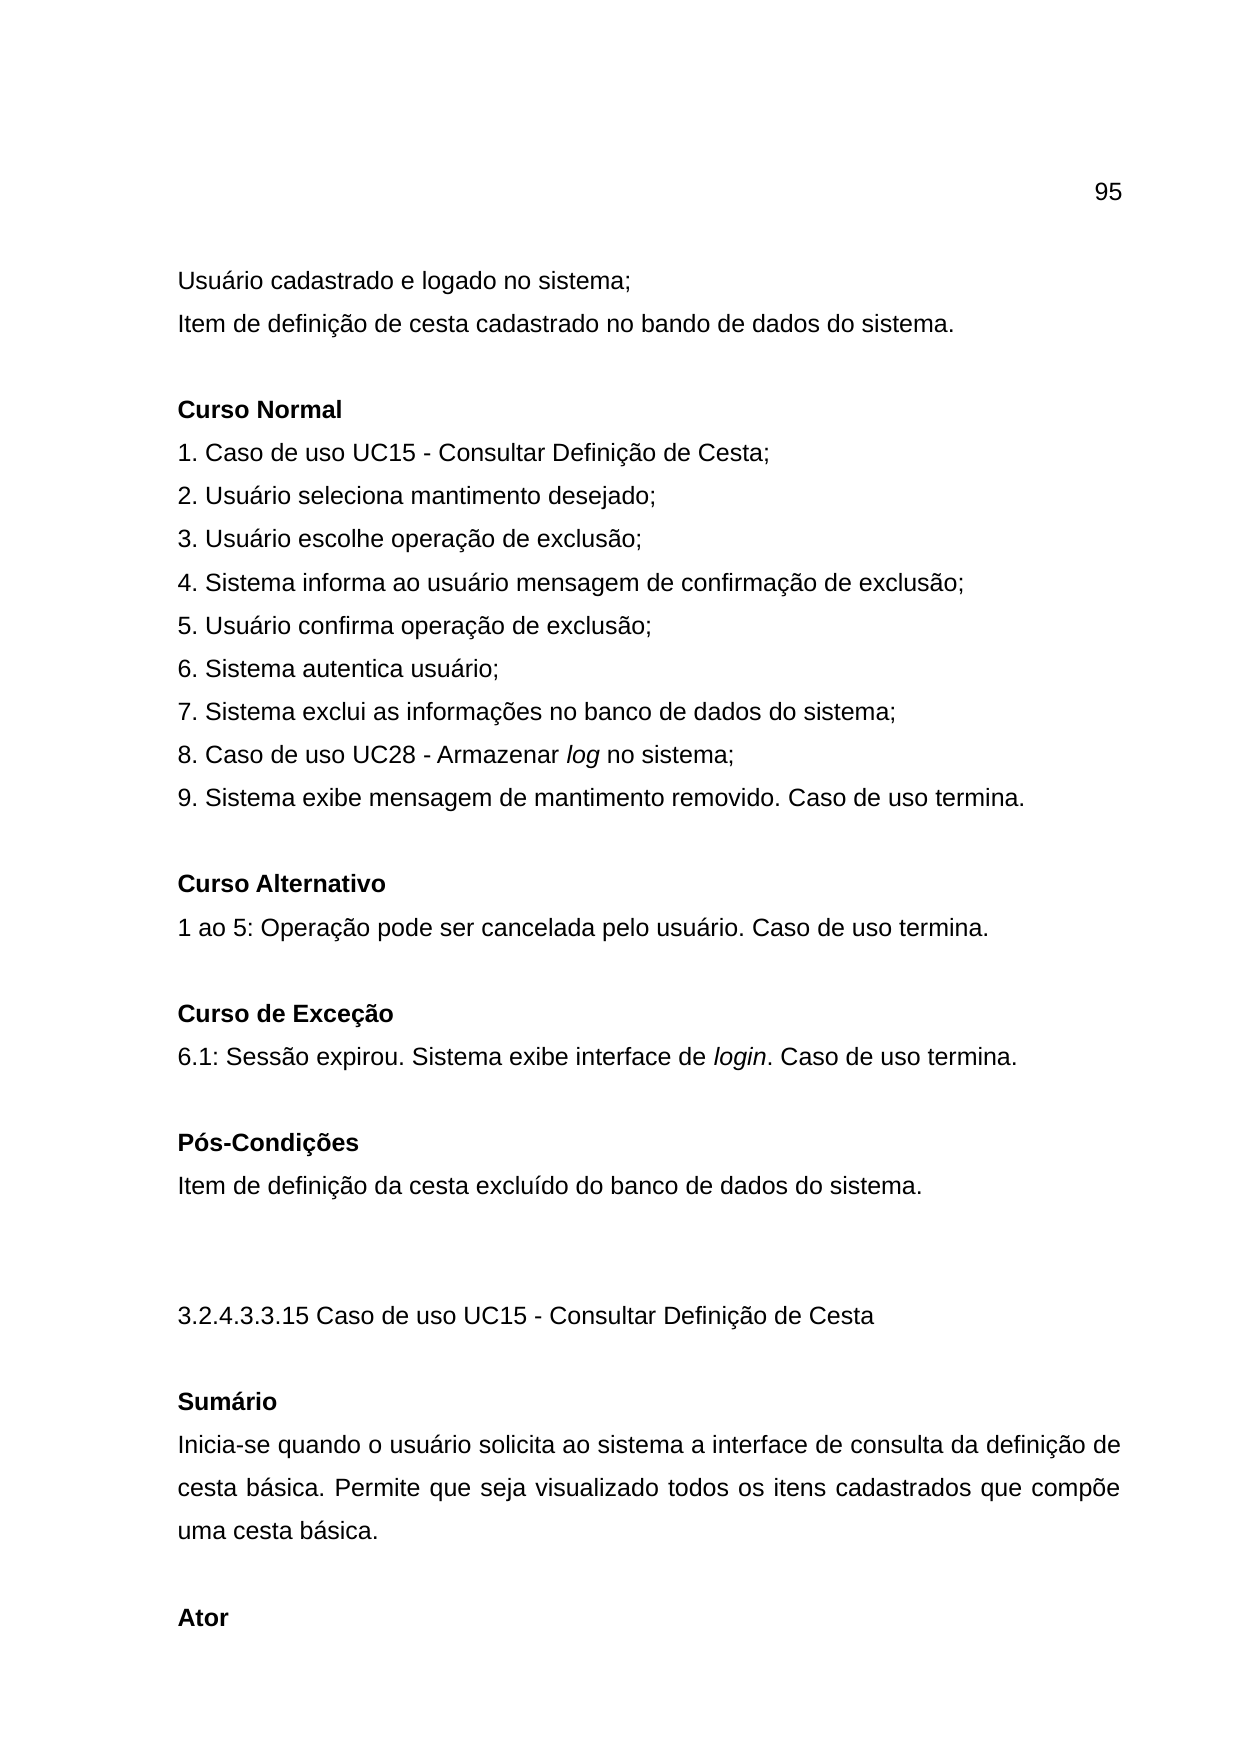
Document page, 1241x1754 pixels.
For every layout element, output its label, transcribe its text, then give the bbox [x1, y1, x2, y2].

text 9. Sistema exibe mensagem de mantimento removido. Caso de uso termina. [177, 783, 1122, 812]
text Curso Alternativo [177, 869, 1122, 898]
text 2. Usuário seleciona mantimento desejado; [177, 481, 1122, 510]
text 3. Usuário escolhe operação de exclusão; [177, 524, 1122, 553]
text 6.1: Sessão expirou. Sistema exibe interface de login. Caso de uso termina. [177, 1042, 1122, 1071]
text 1. Caso de uso UC15 - Consultar Definição de Cesta; [177, 438, 1122, 467]
text 4. Sistema informa ao usuário mensagem de confirmação de exclusão; [177, 568, 1122, 596]
text Sumário [177, 1387, 1122, 1416]
text Item de definição da cesta excluído do banco de dados do sistema. [177, 1171, 1122, 1200]
text Ator [177, 1603, 1122, 1631]
text 5. Usuário confirma operação de exclusão; [177, 611, 1122, 639]
text Usuário cadastrado e logado no sistema; [177, 266, 1122, 294]
text Curso Normal [177, 395, 1122, 424]
text 6. Sistema autentica usuário; [177, 654, 1122, 683]
text 1 ao 5: Operação pode ser cancelada pelo usuário. Caso de uso termina. [177, 913, 1122, 941]
text 7. Sistema exclui as informações no banco de dados do sistema; [177, 697, 1122, 726]
text Pós-Condições [177, 1128, 1122, 1157]
text 3.2.4.3.3.15 Caso de uso UC15 - Consultar Definição de Cesta [177, 1301, 1122, 1329]
text Item de definição de cesta cadastrado no bando de dados do sistema. [177, 309, 1122, 338]
text Curso de Exceção [177, 999, 1122, 1028]
text 8. Caso de uso UC28 - Armazenar log no sistema; [177, 740, 1122, 769]
text Inicia-se quando o usuário solicita ao sistema a interface de consulta da definição de cesta básica. Permite que seja visualizado todos os itens cadastrados que compõe uma cesta básica. [177, 1430, 1122, 1545]
